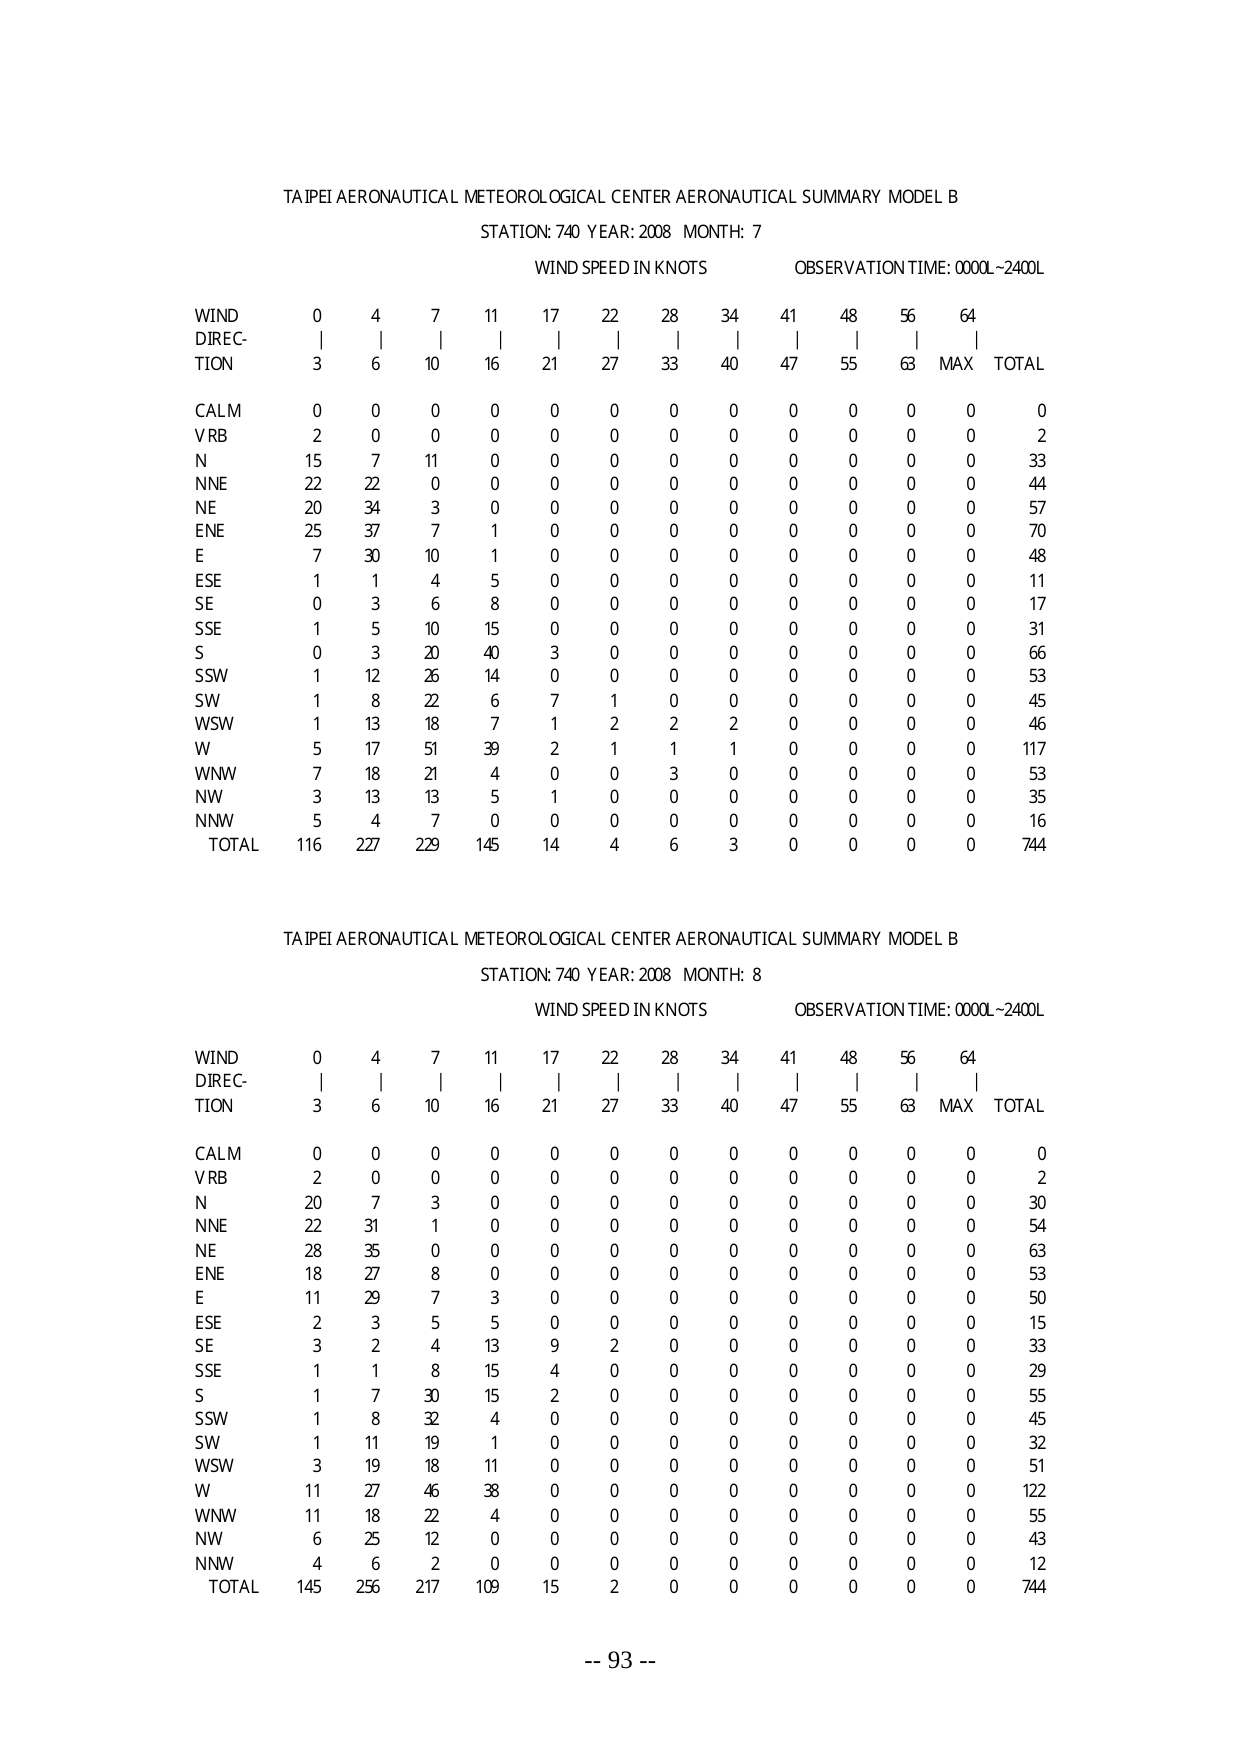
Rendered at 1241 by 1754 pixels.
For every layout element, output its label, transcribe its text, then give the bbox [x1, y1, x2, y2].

text -- 93 -- [543, 1637, 697, 1674]
